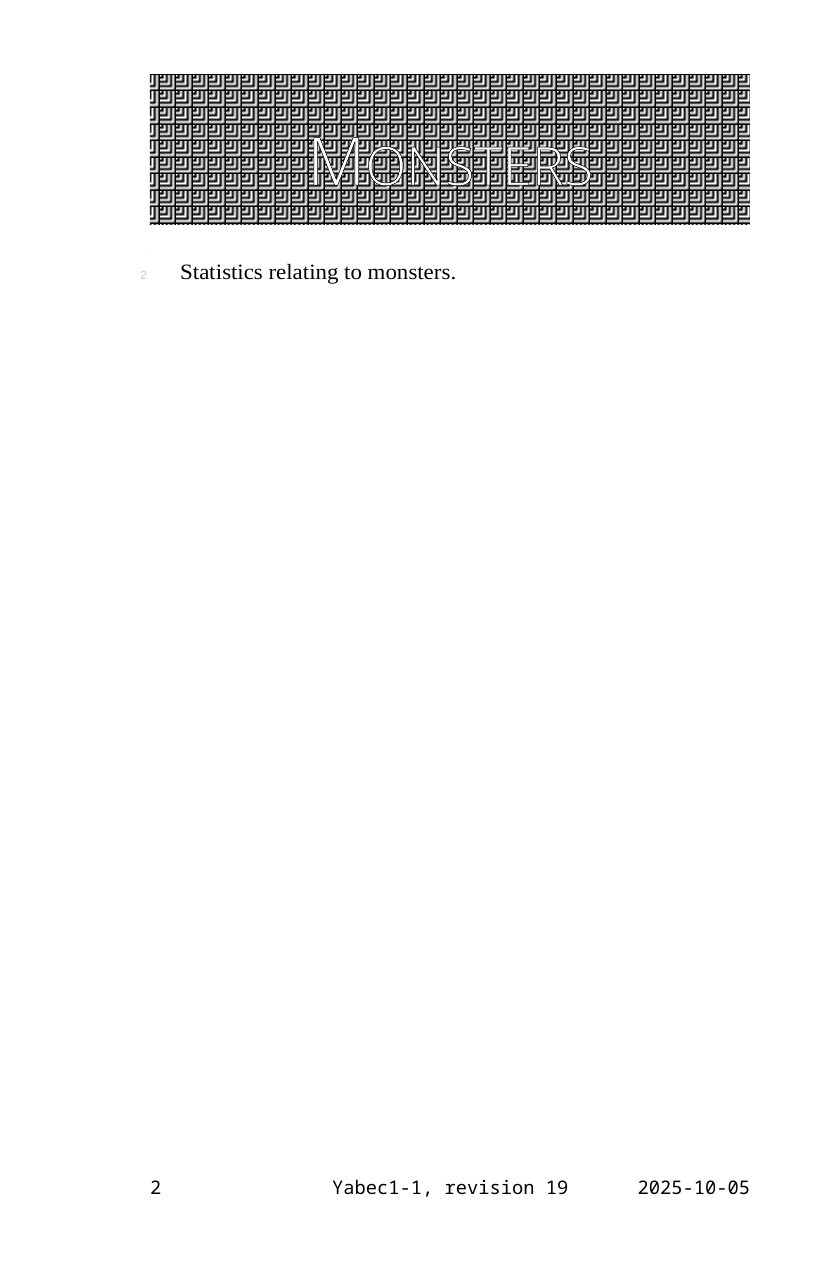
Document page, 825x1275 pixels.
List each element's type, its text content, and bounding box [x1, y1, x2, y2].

text Statistics relating to monsters. [150, 260, 750, 284]
picture [149, 74, 750, 225]
